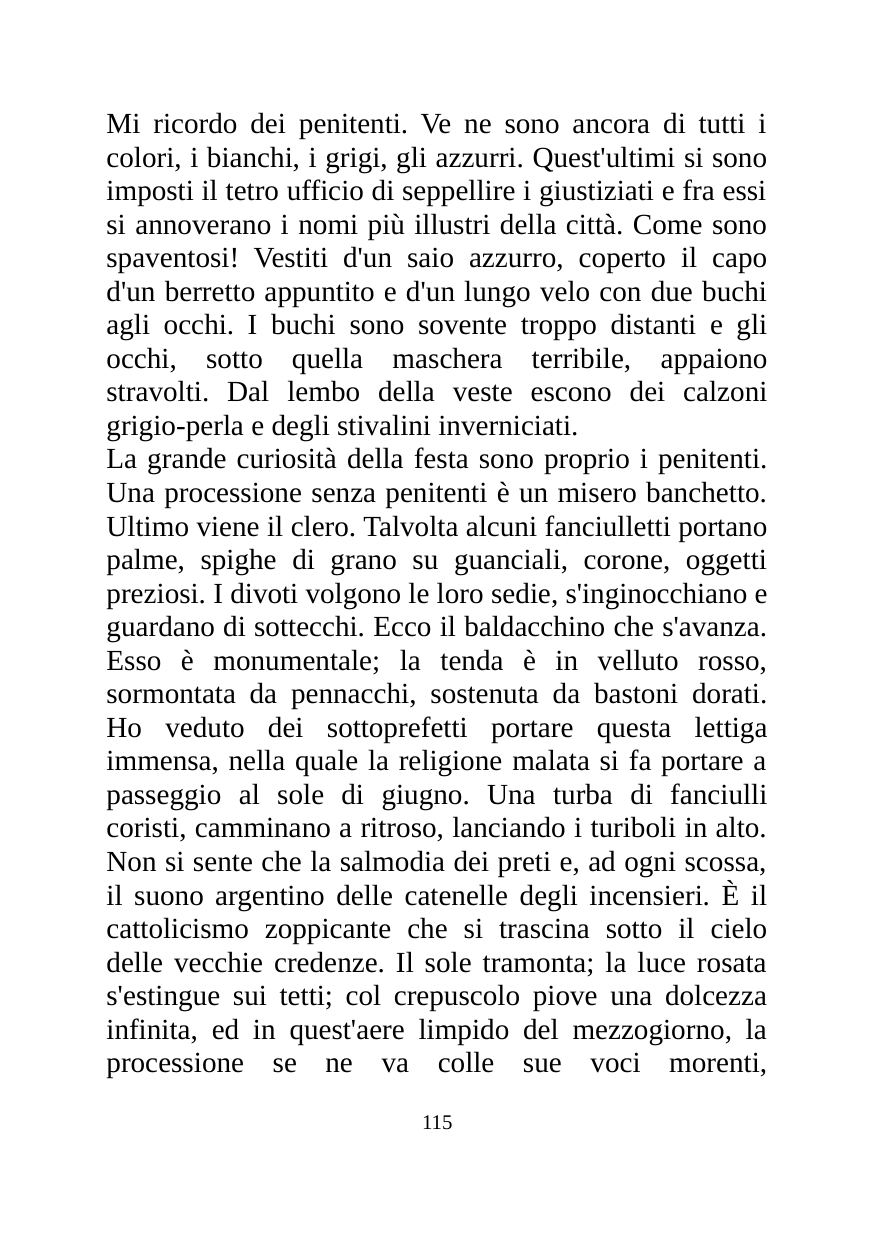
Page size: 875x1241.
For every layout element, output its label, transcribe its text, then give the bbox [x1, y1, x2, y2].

text La grande curiosità della festa sono proprio i penitenti. Una processione senza penitenti è un misero banchetto. Ultimo viene il clero. Talvolta alcuni fanciulletti portano palme, spighe di grano su guanciali, corone, oggetti preziosi. I divoti volgono le loro sedie, s'inginocchiano e guardano di sottecchi. Ecco il baldacchino che s'avanza. Esso è monumentale; la tenda è in velluto rosso, sormontata da pennacchi, sostenuta da bastoni dorati. Ho veduto dei sottoprefetti portare questa lettiga immensa, nella quale la religione malata si fa portare a passeggio al sole di giugno. Una turba di fanciulli coristi, camminano a ritroso, lanciando i turiboli in alto. Non si sente che la salmodia dei preti e, ad ogni scossa, il suono argentino delle catenelle degli incensieri. È il cattolicismo zoppicante che si trascina sotto il cielo delle vecchie credenze. Il sole tramonta; la luce rosata s'estingue sui tetti; col crepuscolo piove una dolcezza infinita, ed in quest'aere limpido del mezzogiorno, la processione se ne va colle sue voci morenti, [106, 442, 768, 1079]
text Mi ricordo dei penitenti. Ve ne sono ancora di tutti i colori, i bianchi, i grigi, gli azzurri. Quest'ultimi si sono imposti il tetro ufficio di seppellire i giustiziati e fra essi si annoverano i nomi più illustri della città. Come sono spaventosi! Vestiti d'un saio azzurro, coperto il capo d'un berretto appuntito e d'un lungo velo con due buchi agli occhi. I buchi sono sovente troppo distanti e gli occhi, sotto quella maschera terribile, appaiono stravolti. Dal lembo della veste escono dei calzoni grigio-perla e degli stivalini inverniciati. [106, 106, 768, 442]
